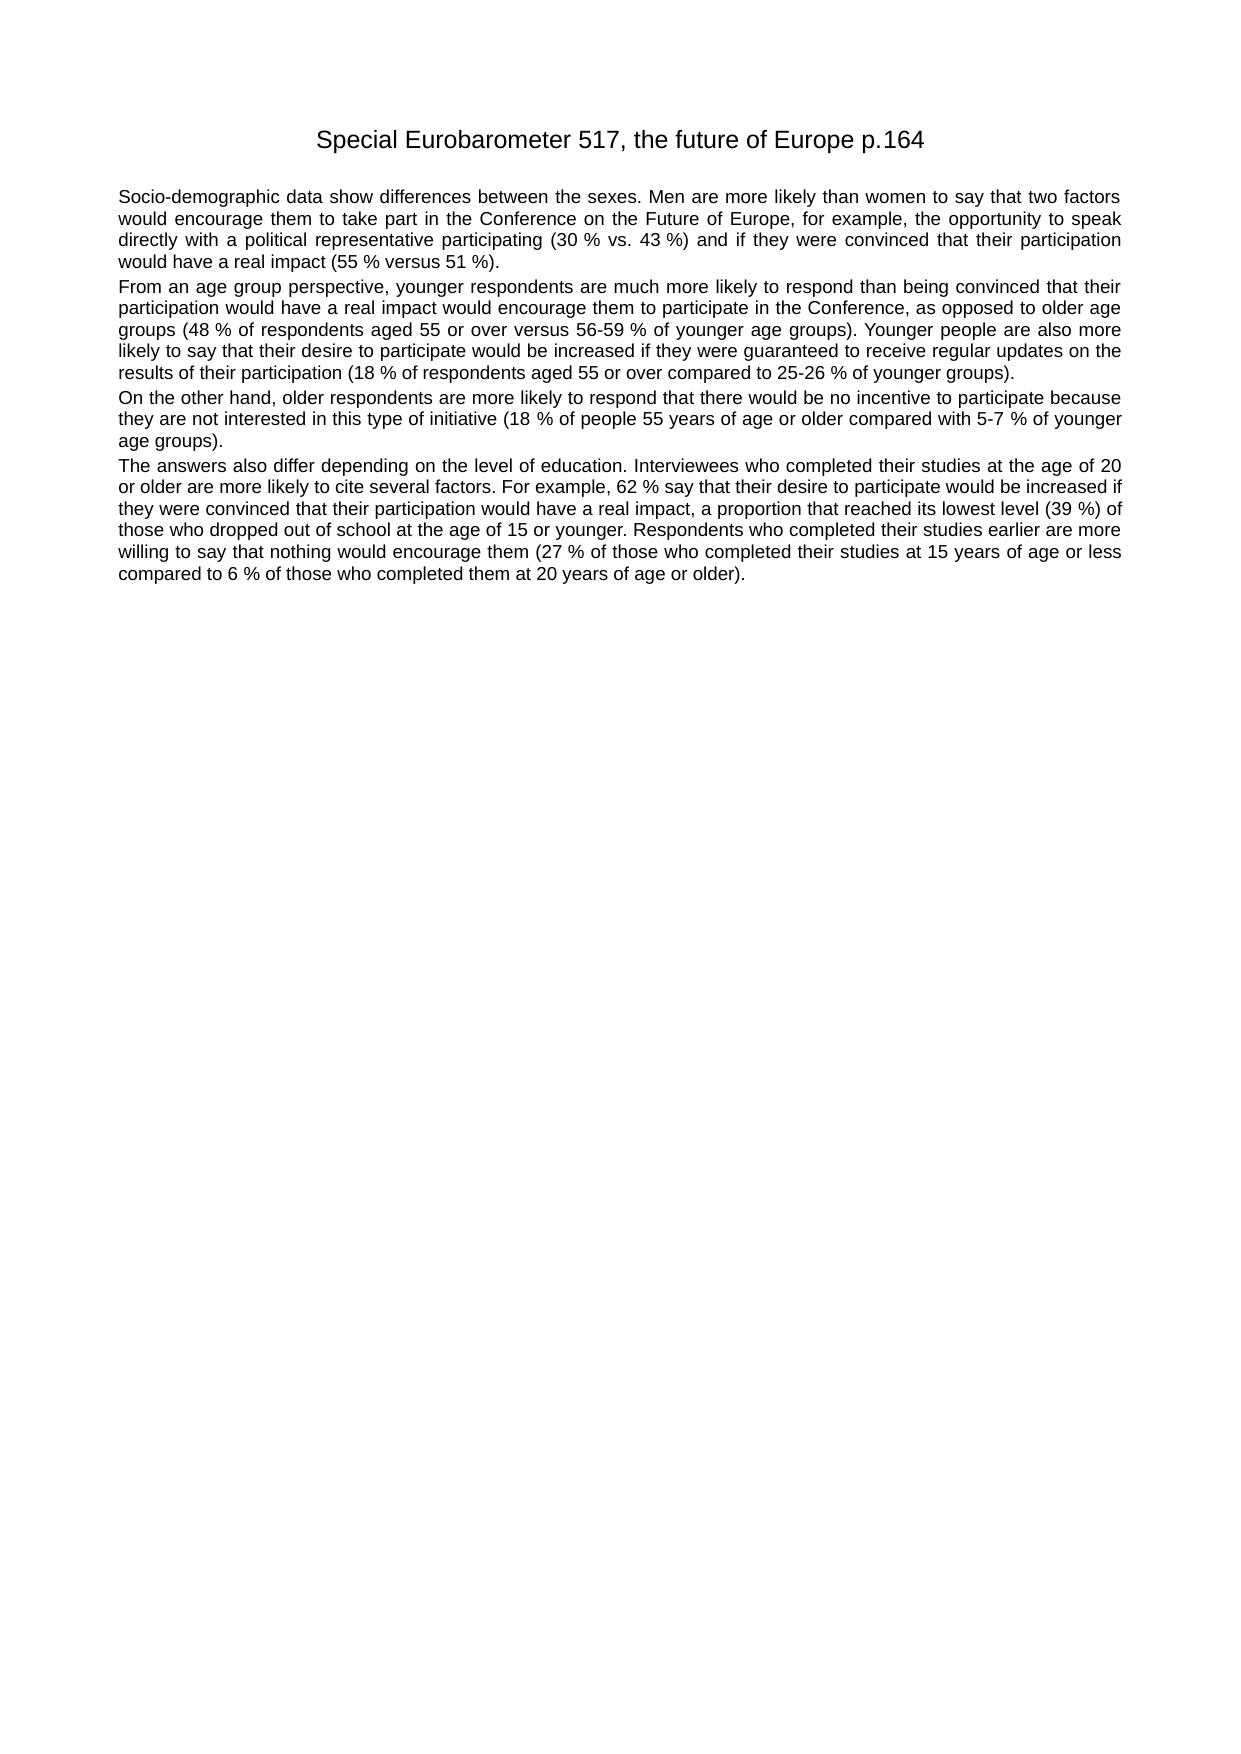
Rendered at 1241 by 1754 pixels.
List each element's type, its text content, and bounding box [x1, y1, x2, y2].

text The answers also differ depending on the level of education. Interviewees who completed their studies at the age of 20 or older are more likely to cite several factors. For example, 62 % say that their desire to participate would be increased if they were convinced that their participation would have a real impact, a proportion that reached its lowest level (39 %) of those who dropped out of school at the age of 15 or younger. Respondents who completed their studies earlier are more willing to say that nothing would encourage them (27 % of those who completed their studies at 15 years of age or less compared to 6 % of those who completed them at 20 years of age or older). [118, 454, 1122, 584]
text From an age group perspective, younger respondents are much more likely to respond than being convinced that their participation would have a real impact would encourage them to participate in the Conference, as opposed to older age groups (48 % of respondents aged 55 or over versus 56-59 % of younger age groups). Younger people are also more likely to say that their desire to participate would be increased if they were guaranteed to receive regular updates on the results of their participation (18 % of respondents aged 55 or over compared to 25-26 % of younger groups). [118, 276, 1122, 383]
text On the other hand, older respondents are more likely to respond that there would be no incentive to participate because they are not interested in this type of initiative (18 % of people 55 years of age or older compared with 5-7 % of younger age groups). [118, 387, 1122, 451]
text Socio-demographic data show differences between the sexes. Men are more likely than women to say that two factors would encourage them to take part in the Conference on the Future of Europe, for example, the opportunity to speak directly with a political representative participating (30 % vs. 43 %) and if they were convinced that their participation would have a real impact (55 % versus 51 %). [118, 186, 1122, 272]
